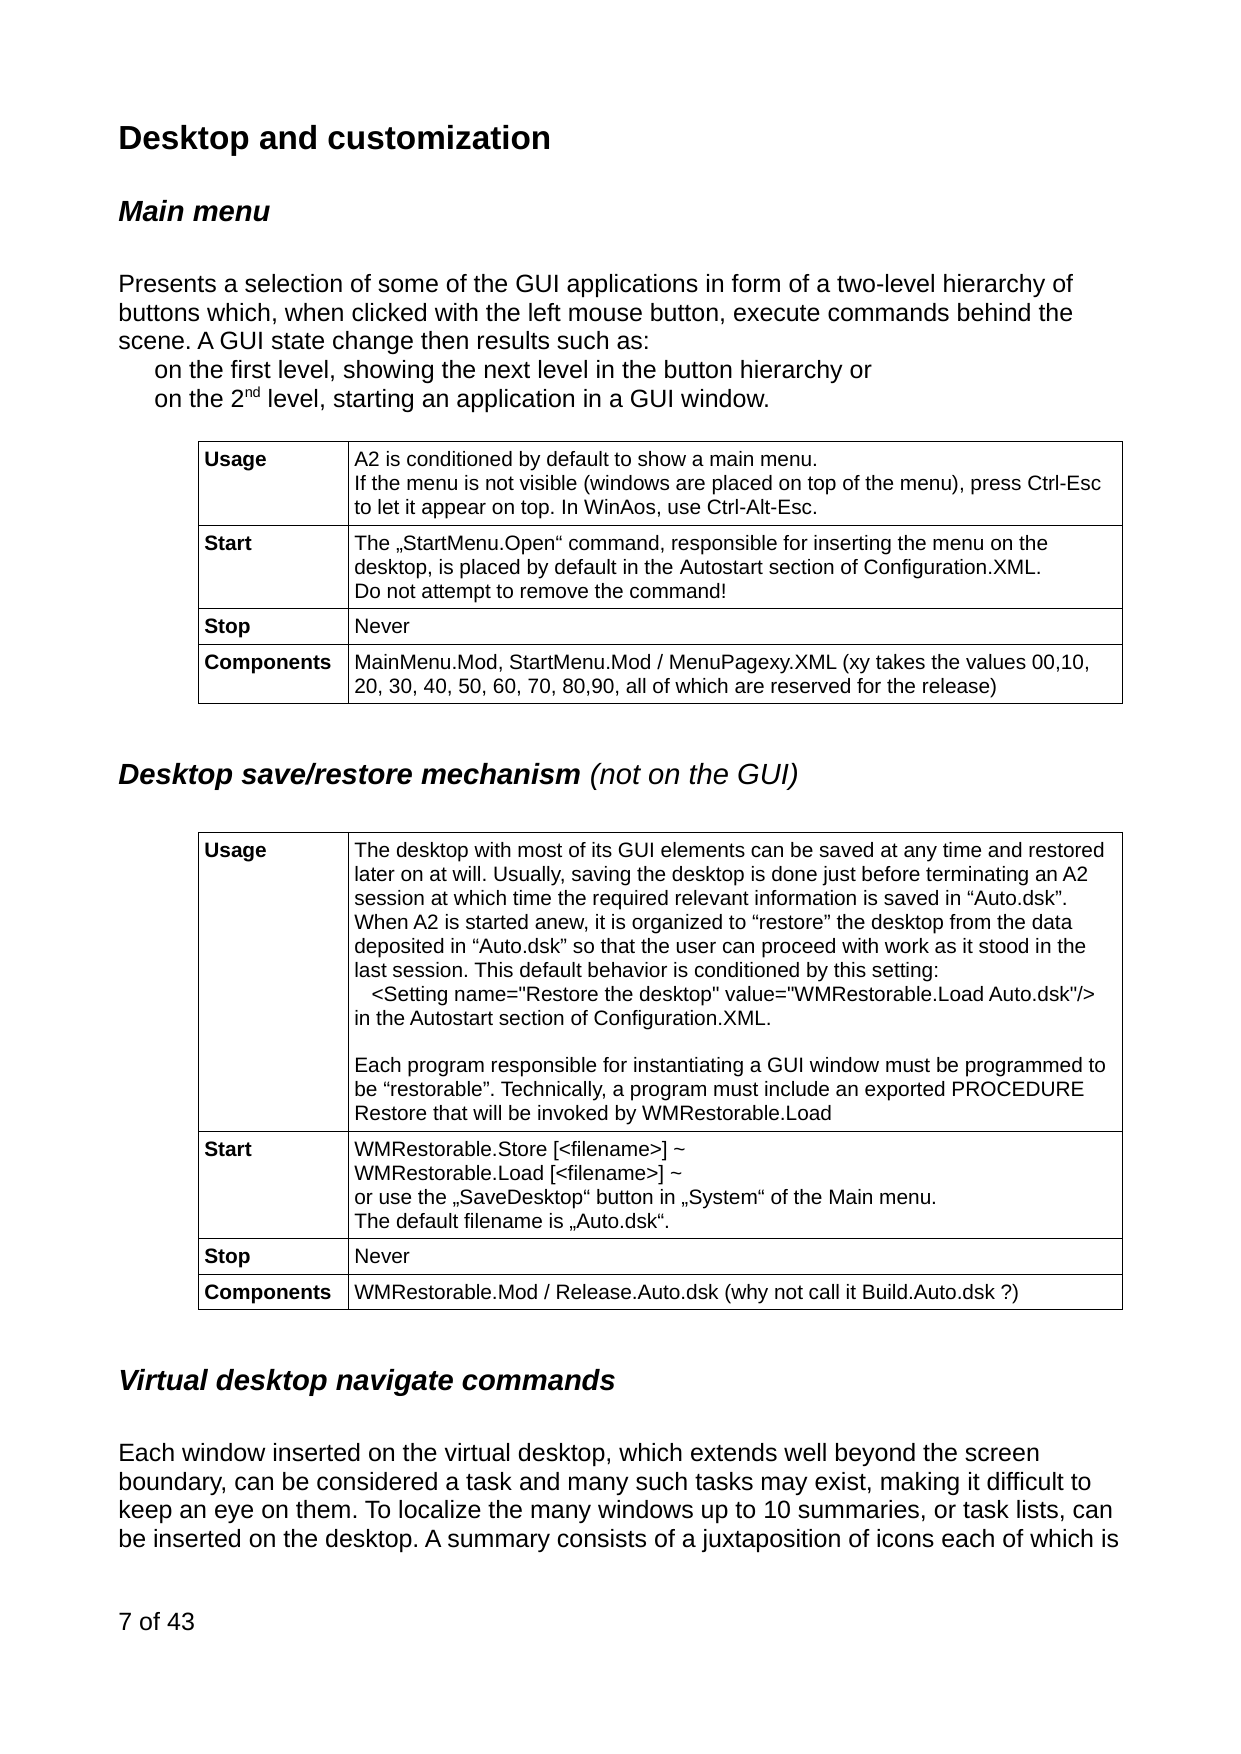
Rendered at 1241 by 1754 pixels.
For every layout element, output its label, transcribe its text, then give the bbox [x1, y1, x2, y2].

table_cell MainMenu.Mod, StartMenu.Mod / MenuPagexy.XML (xy takes the values 00,10, 20, 30, 40, 50, 60, 70, 80,90, all of which are reserved for the release) [349, 645, 1122, 703]
table_header Usage [199, 442, 348, 525]
table_cell WMRestorable.Store [<filename>] ~ WMRestorable.Load [<filename>] ~ or use the „SaveDesktop“ button in „System“ of the Main menu. The default filename is „Auto.dsk“. [349, 1132, 1122, 1238]
table_cell Components [199, 1275, 348, 1309]
subtitle Virtual desktop navigate commands [118, 1363, 1122, 1397]
table_cell Stop [199, 1239, 348, 1274]
table_cell The „StartMenu.Open“ command, responsible for inserting the menu on the desktop, is placed by default in the Autostart section of Configuration.XML. Do not attempt to remove the command! [349, 526, 1122, 608]
table_header Usage [199, 833, 348, 1131]
text on the first level, showing the next level in the button hierarchy or [118, 355, 1122, 384]
table_cell Stop [199, 609, 348, 644]
subtitle Desktop save/restore mechanism (not on the GUI) [118, 757, 1122, 791]
text Each window inserted on the virtual desktop, which extends well beyond the screen boundary, can be considered a task and many such tasks may exist, making it difficult to keep an eye on them. To localize the many windows up to 10 summaries, or task lists, can be inserted on the desktop. A summary consists of a juxtaposition of icons each of which is [118, 1438, 1122, 1553]
table_cell Start [199, 526, 348, 608]
table_cell Components [199, 645, 348, 703]
table_cell WMRestorable.Mod / Release.Auto.dsk (why not call it Build.Auto.dsk ?) [349, 1275, 1122, 1309]
table_cell Never [349, 609, 1122, 644]
table_cell Start [199, 1132, 348, 1238]
subtitle Desktop and customization [118, 118, 1122, 157]
table_header A2 is conditioned by default to show a main menu. If the menu is not visible (windows are placed on top of the menu), press Ctrl-Esc to let it appear on top. In WinAos, use Ctrl-Alt-Esc. [349, 442, 1122, 525]
table_cell Never [349, 1239, 1122, 1274]
subtitle Main menu [118, 194, 1122, 228]
table_header The desktop with most of its GUI elements can be saved at any time and restored later on at will. Usually, saving the desktop is done just before terminating an A2 session at which time the required relevant information is saved in “Auto.dsk”. When A2 is started anew, it is organized to “restore” the desktop from the data deposited in “Auto.dsk” so that the user can proceed with work as it stood in the last session. This default behavior is conditioned by this setting: <Setting name="Restore the desktop" value="WMRestorable.Load Auto.dsk"/> in the Autostart section of Configuration.XML. Each program responsible for instantiating a GUI window must be programmed to be “restorable”. Technically, a program must include an exported PROCEDURE Restore that will be invoked by WMRestorable.Load [349, 833, 1122, 1131]
text Presents a selection of some of the GUI applications in form of a two-level hierarchy of buttons which, when clicked with the left mouse button, execute commands behind the scene. A GUI state change then results such as: [118, 269, 1122, 355]
text on the 2nd level, starting an application in a GUI window. [118, 384, 1122, 413]
